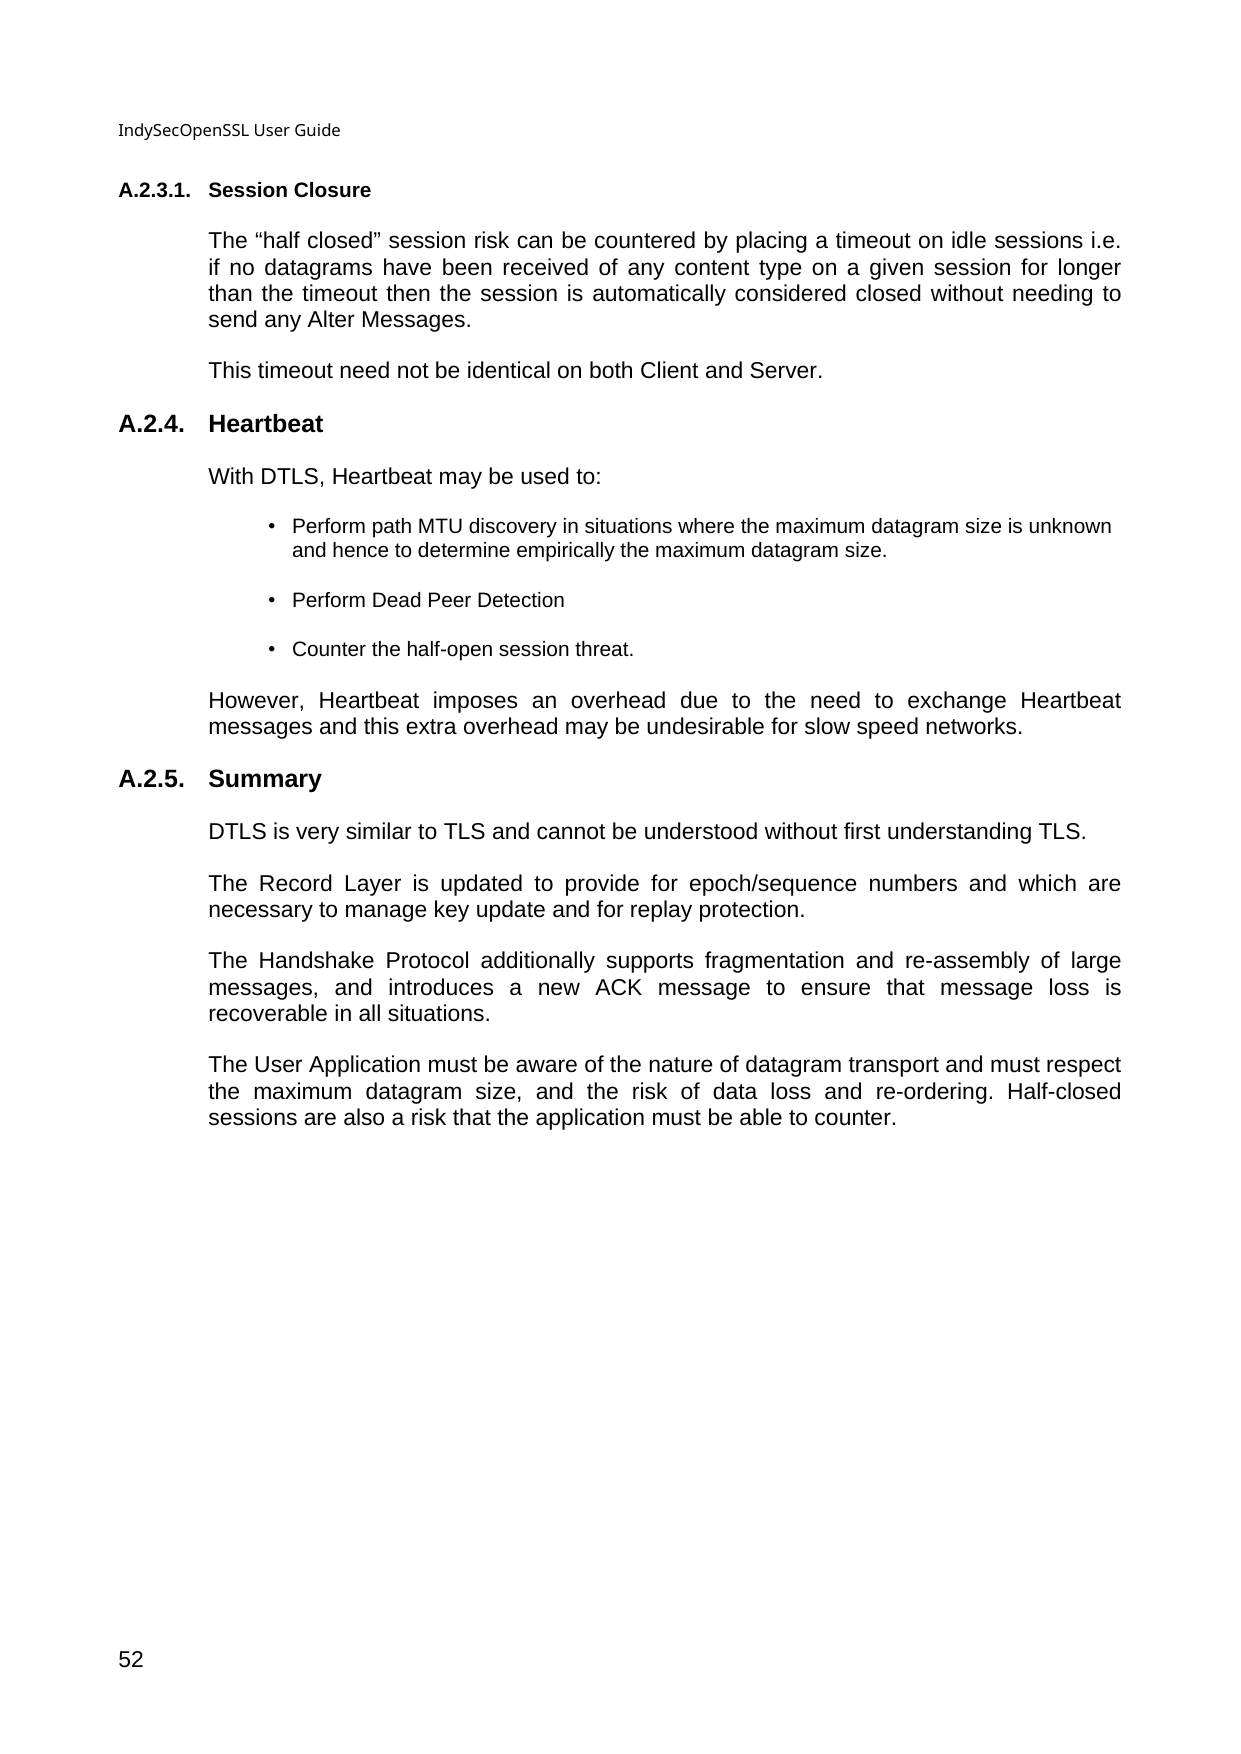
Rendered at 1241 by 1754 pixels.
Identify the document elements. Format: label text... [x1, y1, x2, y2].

text The Handshake Protocol additionally supports fragmentation and re-assembly of large messages, and introduces a new ACK message to ensure that message loss is recoverable in all situations. [208, 947, 1122, 1026]
text The Record Layer is updated to provide for epoch/sequence numbers and which are necessary to manage key update and for replay protection. [208, 869, 1122, 922]
subtitle Heartbeat [118, 409, 1122, 438]
list Perform path MTU discovery in situations where the maximum datagram size is unknown and hence to determine empirically the maximum datagram size. [268, 514, 1122, 562]
subtitle Summary [118, 764, 1122, 793]
text This timeout need not be identical on both Client and Server. [208, 357, 1122, 384]
text DTLS is very similar to TLS and cannot be understood without first understanding TLS. [208, 818, 1122, 844]
text However, Heartbeat imposes an overhead due to the need to exchange Heartbeat messages and this extra overhead may be undesirable for slow speed networks. [208, 687, 1122, 739]
list Counter the half-open session threat. [268, 637, 1122, 661]
text With DTLS, Heartbeat may be used to: [208, 463, 1122, 489]
list Perform Dead Peer Detection [268, 587, 1122, 612]
subtitle Session Closure [118, 178, 1122, 202]
text The User Application must be aware of the nature of datagram transport and must respect the maximum datagram size, and the risk of data loss and re-ordering. Half-closed sessions are also a risk that the application must be able to counter. [208, 1051, 1122, 1130]
text The “half closed” session risk can be countered by placing a timeout on idle sessions i.e. if no datagrams have been received of any content type on a given session for longer than the timeout then the session is automatically considered closed without needing to send any Alter Messages. [208, 227, 1122, 332]
